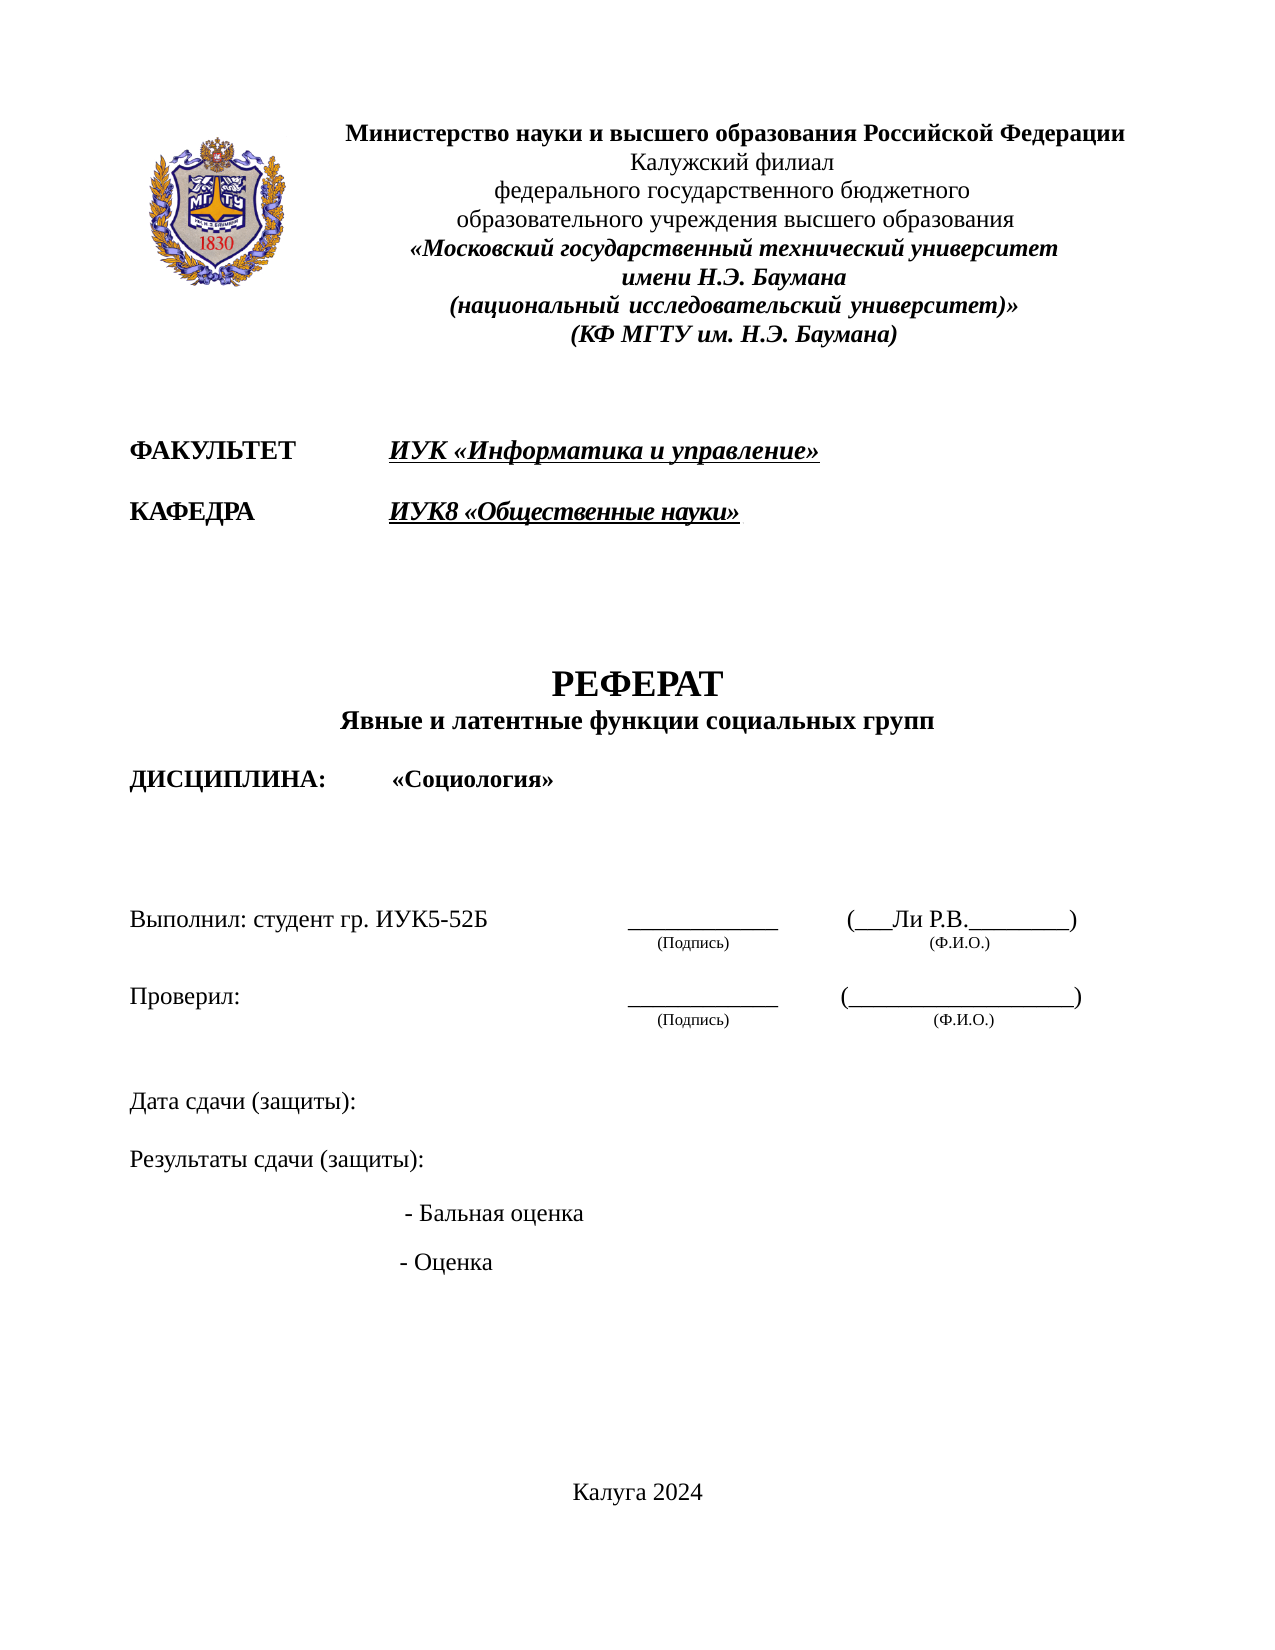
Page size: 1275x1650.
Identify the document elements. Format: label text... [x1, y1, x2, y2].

table_header Дата сдачи (защиты): [118, 1086, 723, 1144]
table_cell ИУК8 «Общественные науки» [377, 495, 1183, 575]
table_cell [1109, 1144, 1120, 1305]
table_header Министерство науки и высшего образования Российской Федерации Калужский филиал федерального государственного бюджетного образовательного учреждения высшего образования «Московский государственный технический университет имени Н.Э. Баумана (национальный исследовательский университет)» (КФ МГТУ им. Н.Э. Баумана) [307, 118, 1164, 406]
table_cell Проверил: [118, 981, 617, 1029]
table_header ____________ (___Ли Р.В.________) (Подпись) (Ф.И.О.) [617, 904, 1115, 981]
table_header «Социология» [380, 764, 1048, 818]
text РЕФЕРАТ [118, 661, 1157, 704]
table_cell ____________ (__________________) (Подпись) (Ф.И.О.) [617, 981, 1115, 1029]
table_header [129, 118, 307, 406]
table_header ДИСЦИПЛИНА: [118, 764, 380, 818]
table_header ИУК «Информатика и управление» [377, 434, 1183, 495]
table_header ФАКУЛЬТЕТ [118, 434, 377, 495]
picture [147, 136, 289, 291]
table_header [723, 1086, 1120, 1144]
table_header Выполнил: студент гр. ИУК5-52Б [118, 904, 617, 981]
table_cell КАФЕДРА [118, 495, 377, 575]
text Калуга 2024 [118, 1477, 1157, 1506]
text Явные и латентные функции социальных групп [118, 704, 1157, 736]
table_cell Результаты сдачи (защиты): - Бальная оценка - Оценка [118, 1144, 1108, 1305]
